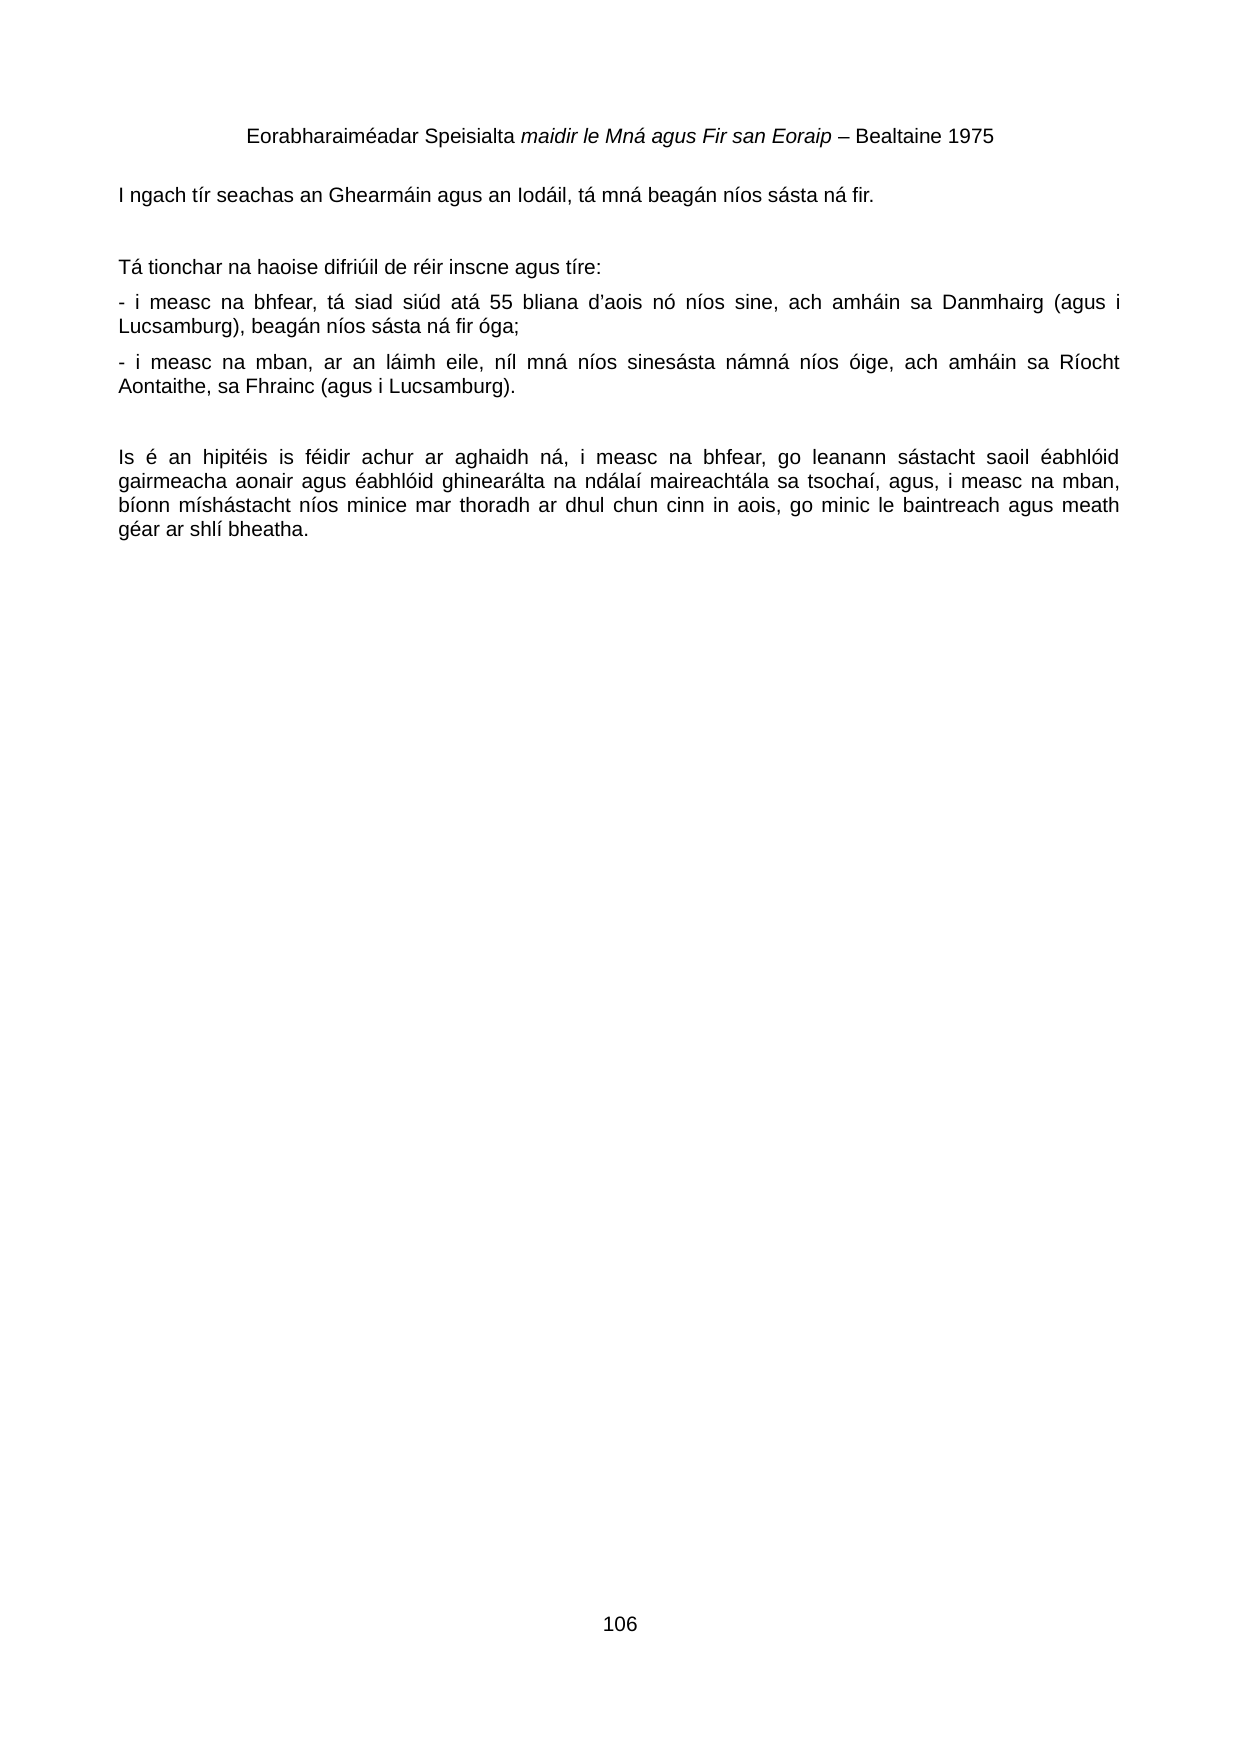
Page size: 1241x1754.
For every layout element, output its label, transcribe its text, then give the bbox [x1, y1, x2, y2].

text - i measc na bhfear, tá siad siúd atá 55 bliana d’aois nó níos sine, ach amháin sa Danmhairg (agus i Lucsamburg), beagán níos sásta ná fir óga; [118, 290, 1122, 338]
text I ngach tír seachas an Ghearmáin agus an Iodáil, tá mná beagán níos sásta ná fir. [118, 183, 1122, 207]
text Tá tionchar na haoise difriúil de réir inscne agus tíre: [118, 254, 1122, 278]
text - i measc na mban, ar an láimh eile, níl mná níos sinesásta námná níos óige, ach amháin sa Ríocht Aontaithe, sa Fhrainc (agus i Lucsamburg). [118, 350, 1122, 398]
text Is é an hipitéis is féidir achur ar aghaidh ná, i measc na bhfear, go leanann sástacht saoil éabhlóid gairmeacha aonair agus éabhlóid ghinearálta na ndálaí maireachtála sa tsochaí, agus, i measc na mban, bíonn míshástacht níos minice mar thoradh ar dhul chun cinn in aois, go minic le baintreach agus meath géar ar shlí bheatha. [118, 445, 1122, 541]
